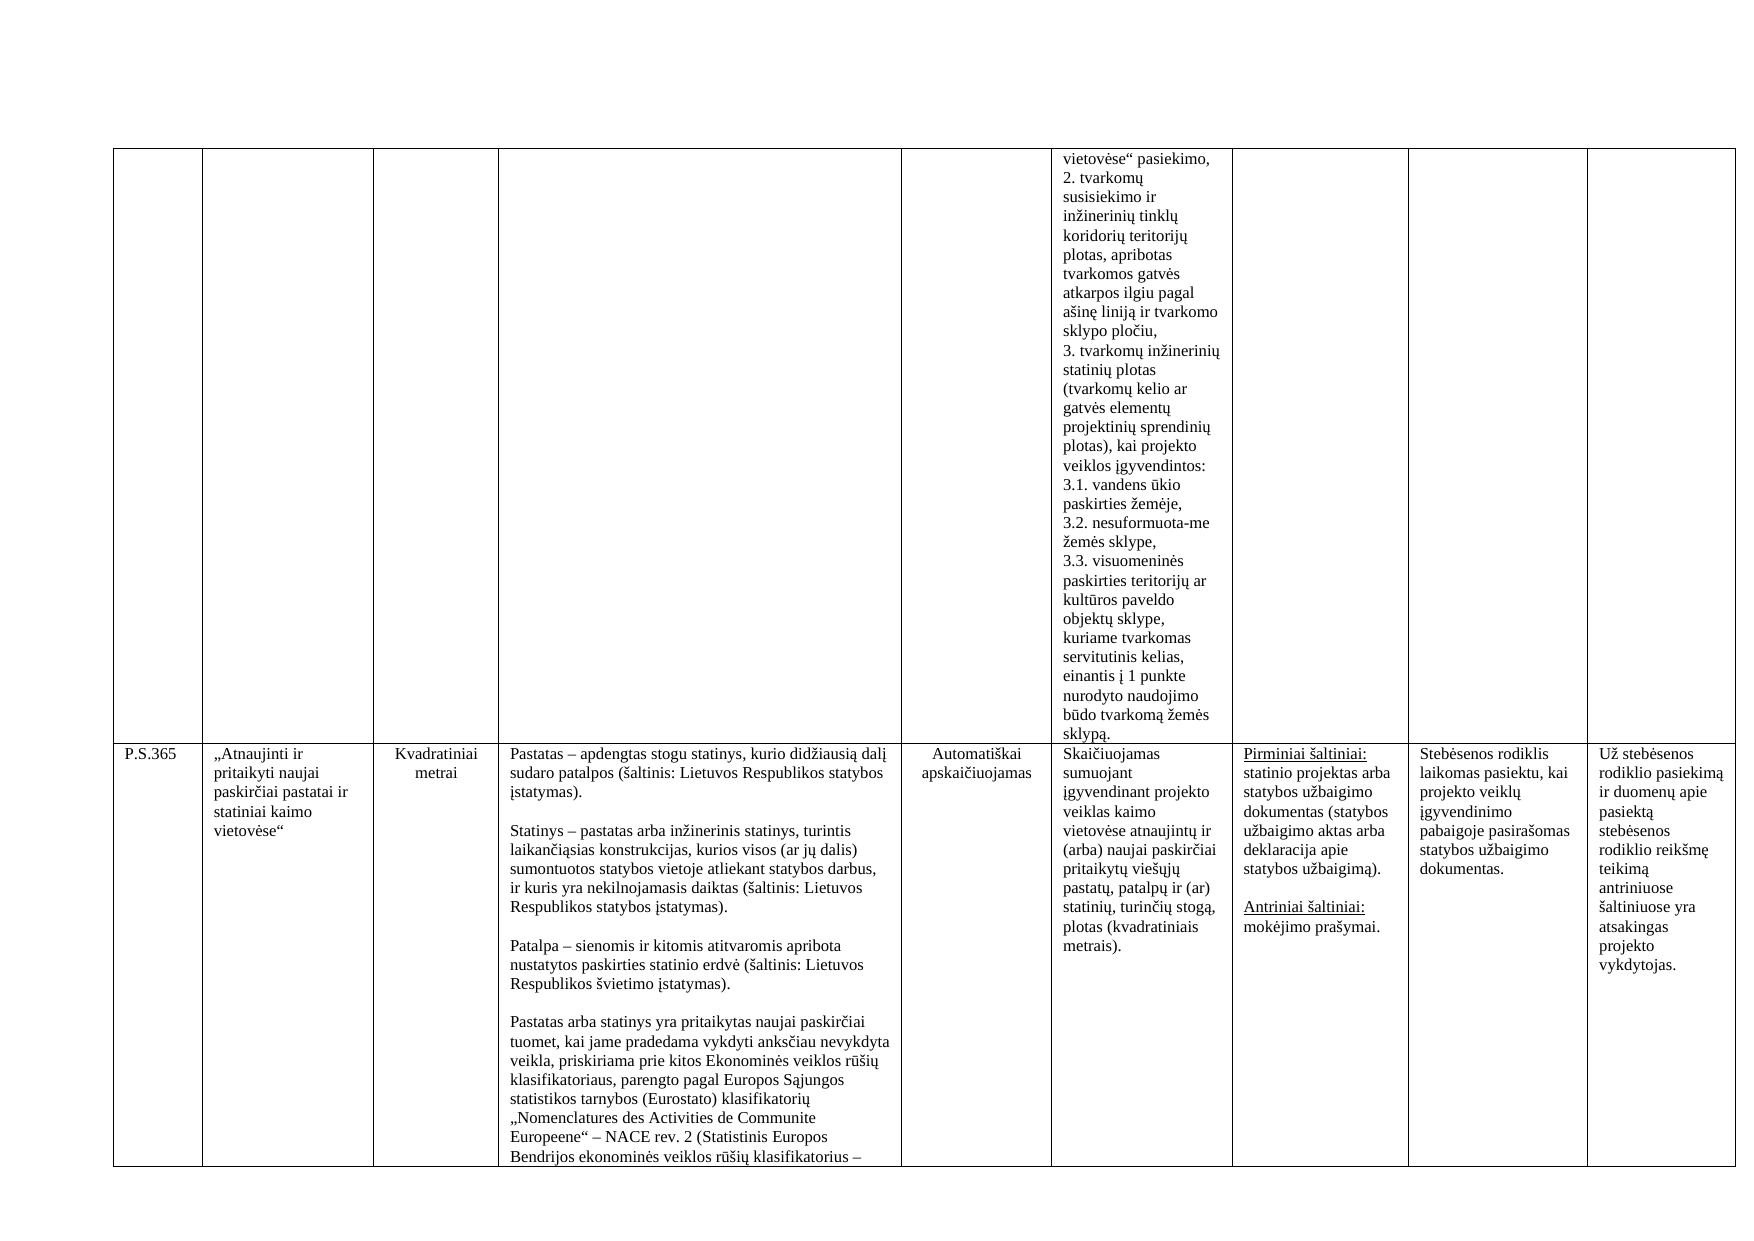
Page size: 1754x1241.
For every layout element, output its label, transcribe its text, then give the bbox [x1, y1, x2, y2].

table_cell vietovėse“ pasiekimo, 2. tvarkomų susisiekimo ir inžinerinių tinklų koridorių teritorijų plotas, apribotas tvarkomos gatvės atkarpos ilgiu pagal ašinę liniją ir tvarkomo sklypo pločiu, 3. tvarkomų inžinerinių statinių plotas (tvarkomų kelio ar gatvės elementų projektinių sprendinių plotas), kai projekto veiklos įgyvendintos: 3.1. vandens ūkio paskirties žemėje, 3.2. nesuformuota-me žemės sklype, 3.3. visuomeninės paskirties teritorijų ar kultūros paveldo objektų sklype, kuriame tvarkomas servitutinis kelias, einantis į 1 punkte nurodyto naudojimo būdo tvarkomą žemės sklypą. [1052, 149, 1232, 743]
table_cell Automatiškai apskaičiuojamas [902, 744, 1051, 1166]
table_cell [114, 149, 202, 743]
table_cell [499, 149, 901, 743]
table_cell Už stebėsenos rodiklio pasiekimą ir duomenų apie pasiektą stebėsenos rodiklio reikšmę teikimą antriniuose šaltiniuose yra atsakingas projekto vykdytojas. [1588, 744, 1735, 1166]
table_cell [902, 149, 1051, 743]
table_cell [1233, 149, 1408, 743]
table_cell Pastatas – apdengtas stogu statinys, kurio didžiausią dalį sudaro patalpos (šaltinis: Lietuvos Respublikos statybos įstatymas). Statinys – pastatas arba inžinerinis statinys, turintis laikančiąsias konstrukcijas, kurios visos (ar jų dalis) sumontuotos statybos vietoje atliekant statybos darbus, ir kuris yra nekilnojamasis daiktas (šaltinis: Lietuvos Respublikos statybos įstatymas). Patalpa – sienomis ir kitomis atitvaromis apribota nustatytos paskirties statinio erdvė (šaltinis: Lietuvos Respublikos švietimo įstatymas). Pastatas arba statinys yra pritaikytas naujai paskirčiai tuomet, kai jame pradedama vykdyti anksčiau nevykdyta veikla, priskiriama prie kitos Ekonominės veiklos rūšių klasifikatoriaus, parengto pagal Europos Sąjungos statistikos tarnybos (Eurostato) klasifikatorių „Nomenclatures des Activities de Communite Europeene“ – NACE rev. 2 (Statistinis Europos Bendrijos ekonominės veiklos rūšių klasifikatorius – [499, 744, 901, 1166]
table_cell P.S.365 [114, 744, 202, 1166]
table_cell [1409, 149, 1587, 743]
table_cell [203, 149, 373, 743]
table_cell Stebėsenos rodiklis laikomas pasiektu, kai projekto veiklų įgyvendinimo pabaigoje pasirašomas statybos užbaigimo dokumentas. [1409, 744, 1587, 1166]
table_cell [1588, 149, 1735, 743]
table_cell Skaičiuojamas sumuojant įgyvendinant projekto veiklas kaimo vietovėse atnaujintų ir (arba) naujai paskirčiai pritaikytų viešųjų pastatų, patalpų ir (ar) statinių, turinčių stogą, plotas (kvadratiniais metrais). [1052, 744, 1232, 1166]
table_cell [374, 149, 498, 743]
table_cell Kvadratiniai metrai [374, 744, 498, 1166]
table_cell „Atnaujinti ir pritaikyti naujai paskirčiai pastatai ir statiniai kaimo vietovėse“ [203, 744, 373, 1166]
table_cell Pirminiai šaltiniai: statinio projektas arba statybos užbaigimo dokumentas (statybos užbaigimo aktas arba deklaracija apie statybos užbaigimą). Antriniai šaltiniai: mokėjimo prašymai. [1233, 744, 1408, 1166]
